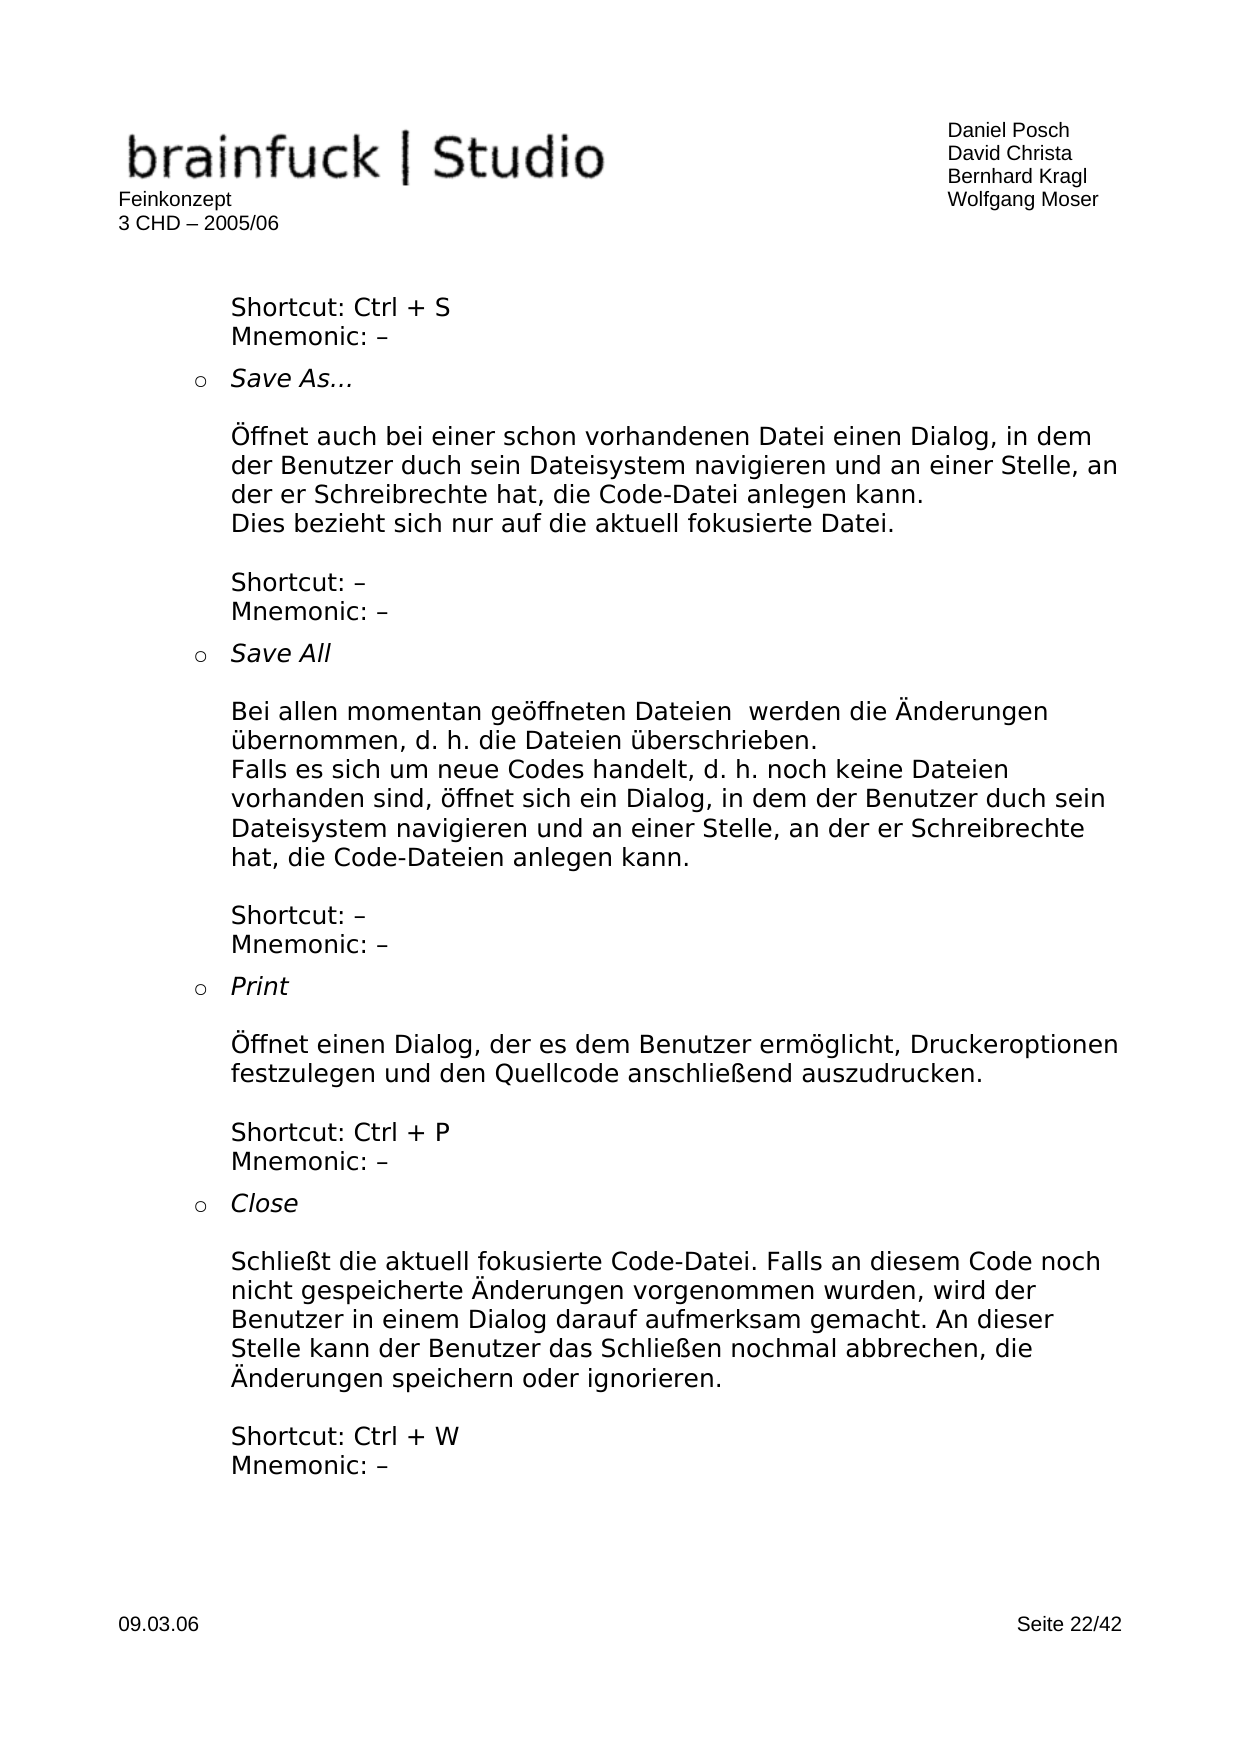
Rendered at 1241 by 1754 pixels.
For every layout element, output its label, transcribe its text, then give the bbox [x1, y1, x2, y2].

list Save As... Öffnet auch bei einer schon vorhandenen Datei einen Dialog, in dem der Benutzer duch sein Dateisystem navigieren und an einer Stelle, an der er Schreibrechte hat, die Code-Datei anlegen kann. Dies bezieht sich nur auf die aktuell fokusierte Datei. Shortcut: – Mnemonic: – [193, 364, 1122, 626]
list Close Schließt die aktuell fokusierte Code-Datei. Falls an diesem Code noch nicht gespeicherte Änderungen vorgenommen wurden, wird der Benutzer in einem Dialog darauf aufmerksam gemacht. An dieser Stelle kann der Benutzer das Schließen nochmal abbrechen, die Änderungen speichern oder ignorieren. Shortcut: Ctrl + W Mnemonic: – [193, 1189, 1122, 1480]
list Save All Bei allen momentan geöffneten Dateien werden die Änderungen übernommen, d. h. die Dateien überschrieben. Falls es sich um neue Codes handelt, d. h. noch keine Dateien vorhanden sind, öffnet sich ein Dialog, in dem der Benutzer duch sein Dateisystem navigieren und an einer Stelle, an der er Schreibrechte hat, die Code-Dateien anlegen kann. Shortcut: – Mnemonic: – [193, 639, 1122, 959]
list Shortcut: Ctrl + S Mnemonic: – [193, 264, 1122, 351]
picture [118, 118, 609, 187]
list Print Öffnet einen Dialog, der es dem Benutzer ermöglicht, Druckeroptionen festzulegen und den Quellcode anschließend auszudrucken. Shortcut: Ctrl + P Mnemonic: – [193, 972, 1122, 1176]
